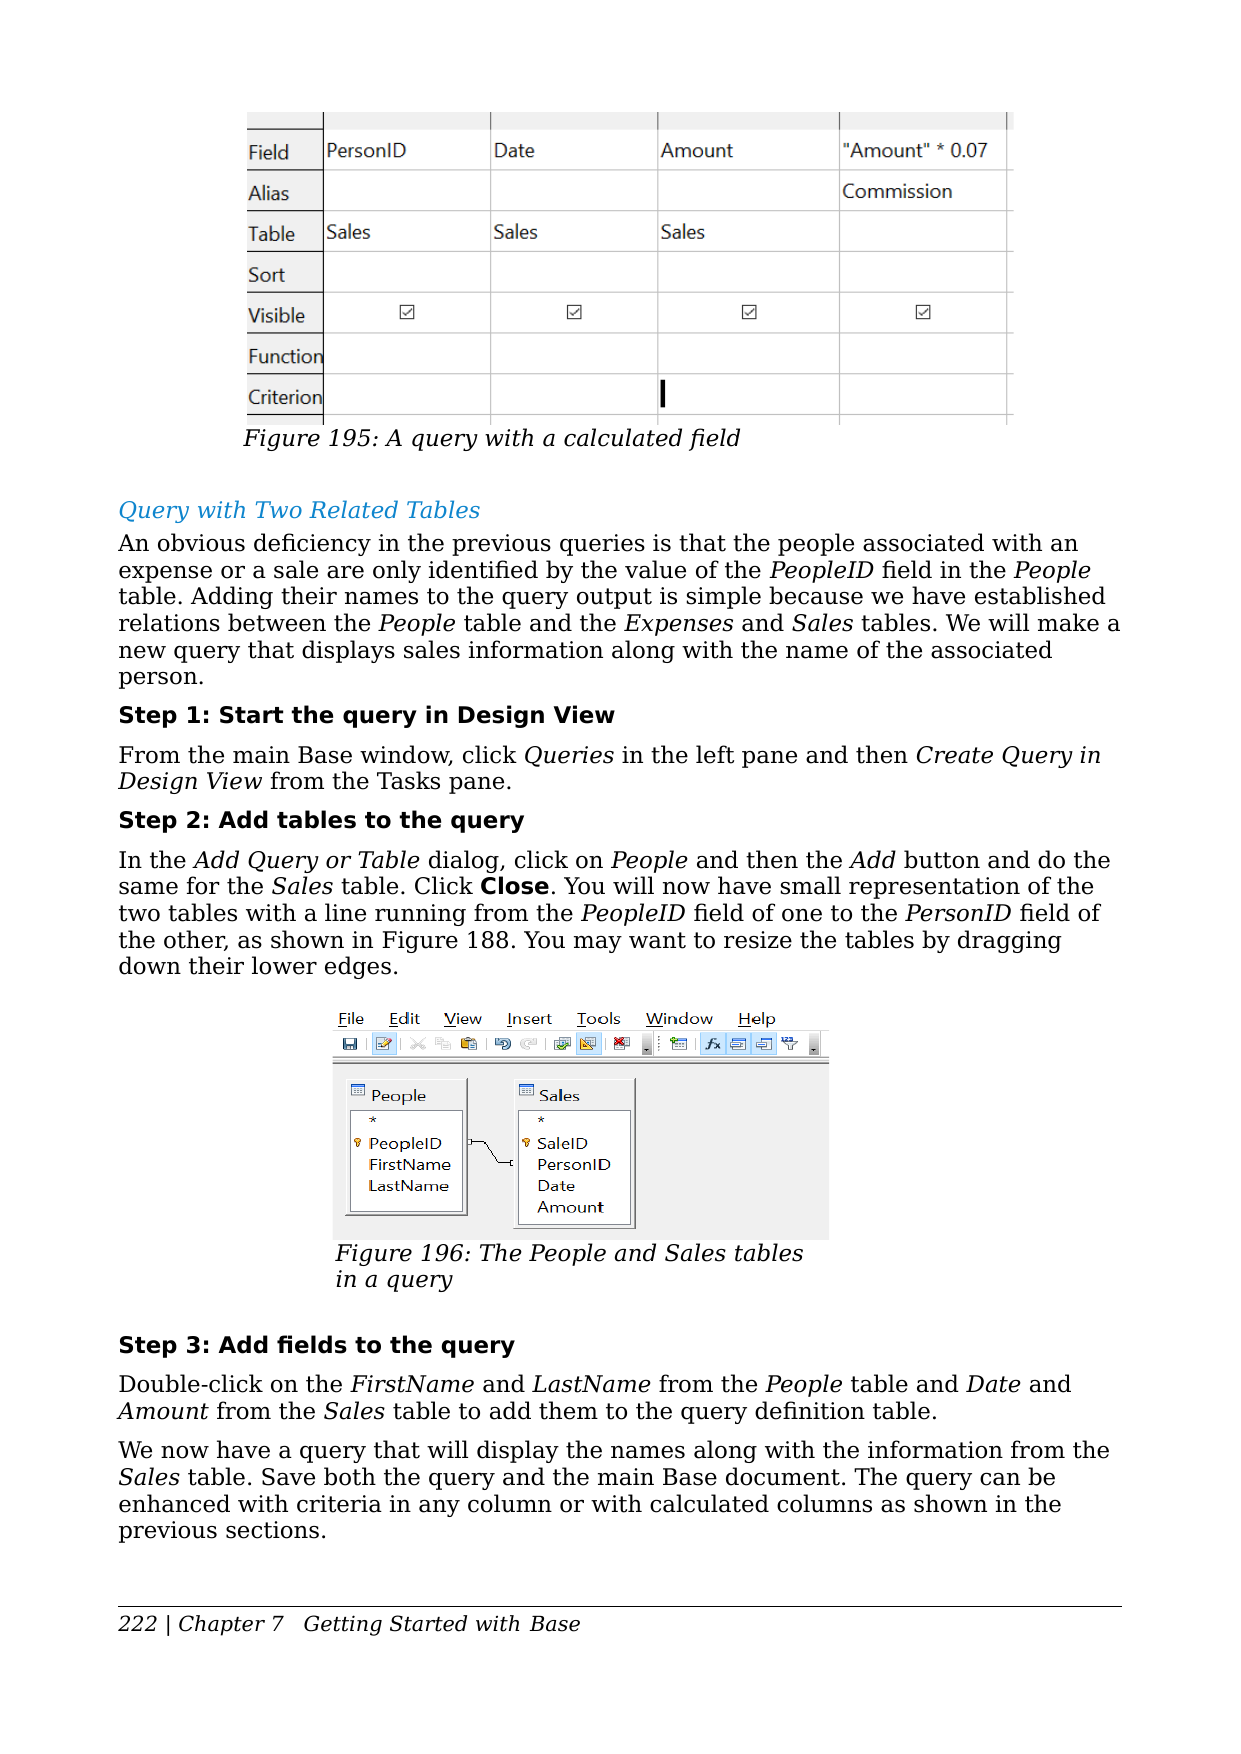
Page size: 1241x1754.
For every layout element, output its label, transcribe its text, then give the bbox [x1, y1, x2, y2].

text An obvious deficiency in the previous queries is that the people associated with an expense or a sale are only identified by the value of the PeopleID field in the People table. Adding their names to the query output is simple because we have established relations between the People table and the Expenses and Sales tables. We will make a new query that displays sales information along with the name of the associated person. [118, 530, 1122, 690]
picture [332, 1005, 830, 1240]
text From the main Base window, click Queries in the left pane and then Create Query in Design View from the Tasks pane. [118, 742, 1122, 795]
text In the Add Query or Table dialog, click on People and then the Add button and do the same for the Sales table. Click Close. You will now have small representation of the two tables with a line running from the PeopleID field of one to the PersonID field of the other, as shown in Figure 29. You may want to resize the tables by dragging down their lower edges. [118, 847, 1122, 980]
text Figure 36: A query with a calculated field [243, 422, 1017, 451]
text Step 2: Add tables to the query [118, 808, 1122, 834]
text Step 3: Add fields to the query [118, 1332, 1122, 1359]
text Double-click on the FirstName and LastName from the People table and Date and Amount from the Sales table to add them to the query definition table. [118, 1372, 1122, 1425]
text Figure 37: The People and Sales tables in a query [335, 1240, 826, 1293]
picture [247, 112, 1014, 425]
subtitle Query with Two Related Tables [118, 497, 1122, 524]
text Step 1: Start the query in Design View [118, 703, 1122, 729]
text We now have a query that will display the names along with the information from the Sales table. Save both the query and the main Base document. The query can be enhanced with criteria in any column or with calculated columns as shown in the previous sections. [118, 1437, 1122, 1544]
